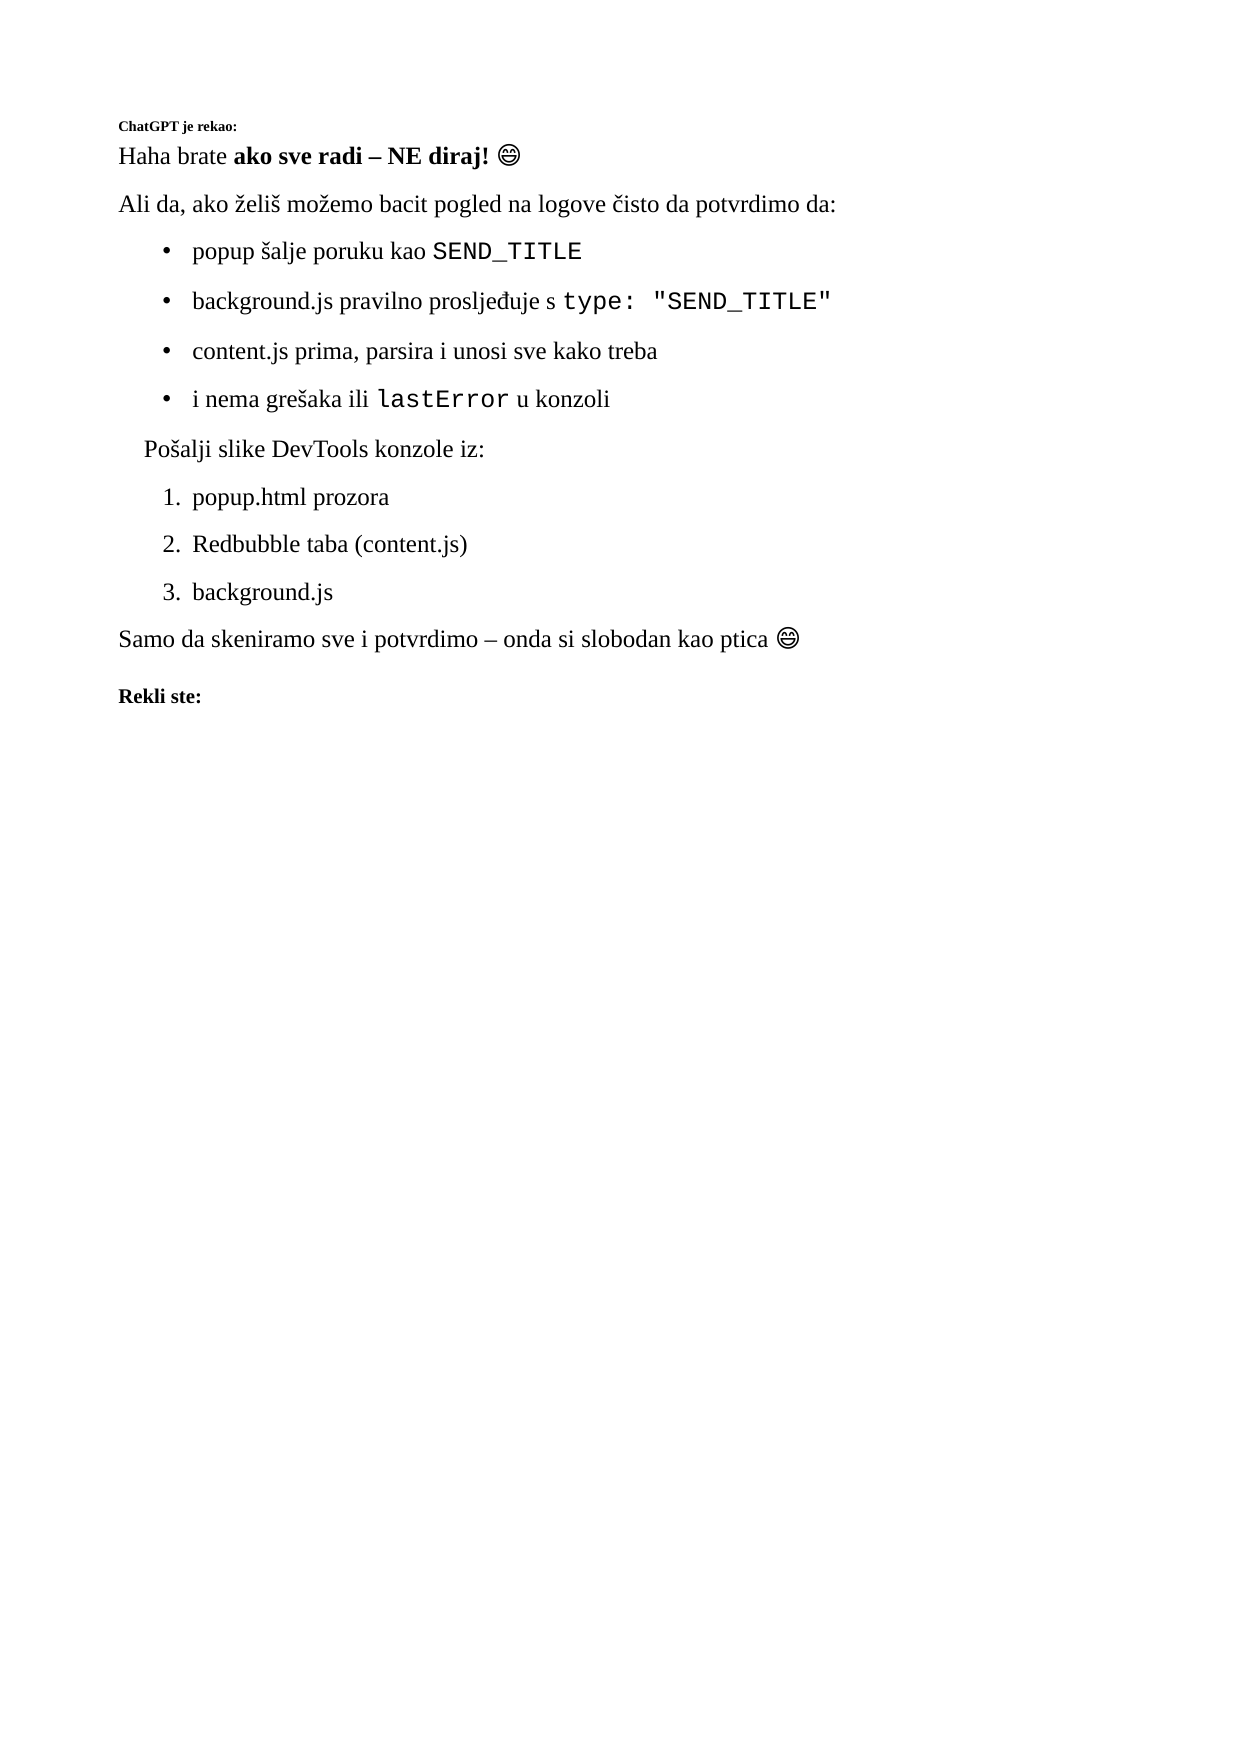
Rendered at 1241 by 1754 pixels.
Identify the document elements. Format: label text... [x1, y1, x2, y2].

list popup šalje poruku kao SEND_TITLE [162, 236, 1122, 267]
text Ali da, ako želiš možemo bacit pogled na logove čisto da potvrdimo da: [118, 189, 1122, 217]
subtitle Rekli ste: [118, 684, 1122, 708]
text Haha brate ako sve radi – NE diraj! 😄 [118, 141, 1122, 170]
subtitle ChatGPT je rekao: [118, 118, 1122, 135]
list background.js [162, 577, 1122, 606]
list i nema grešaka ili lastError u konzoli [162, 384, 1122, 415]
list background.js pravilno prosljeđuje s type: "SEND_TITLE" [162, 286, 1122, 317]
list popup.html prozora [162, 482, 1122, 510]
list Redbubble taba (content.js) [162, 529, 1122, 558]
text 📩 Pošalji slike DevTools konzole iz: [118, 434, 1122, 463]
text Samo da skeniramo sve i potvrdimo – onda si slobodan kao ptica 😄 [118, 624, 1122, 653]
list content.js prima, parsira i unosi sve kako treba [162, 336, 1122, 365]
